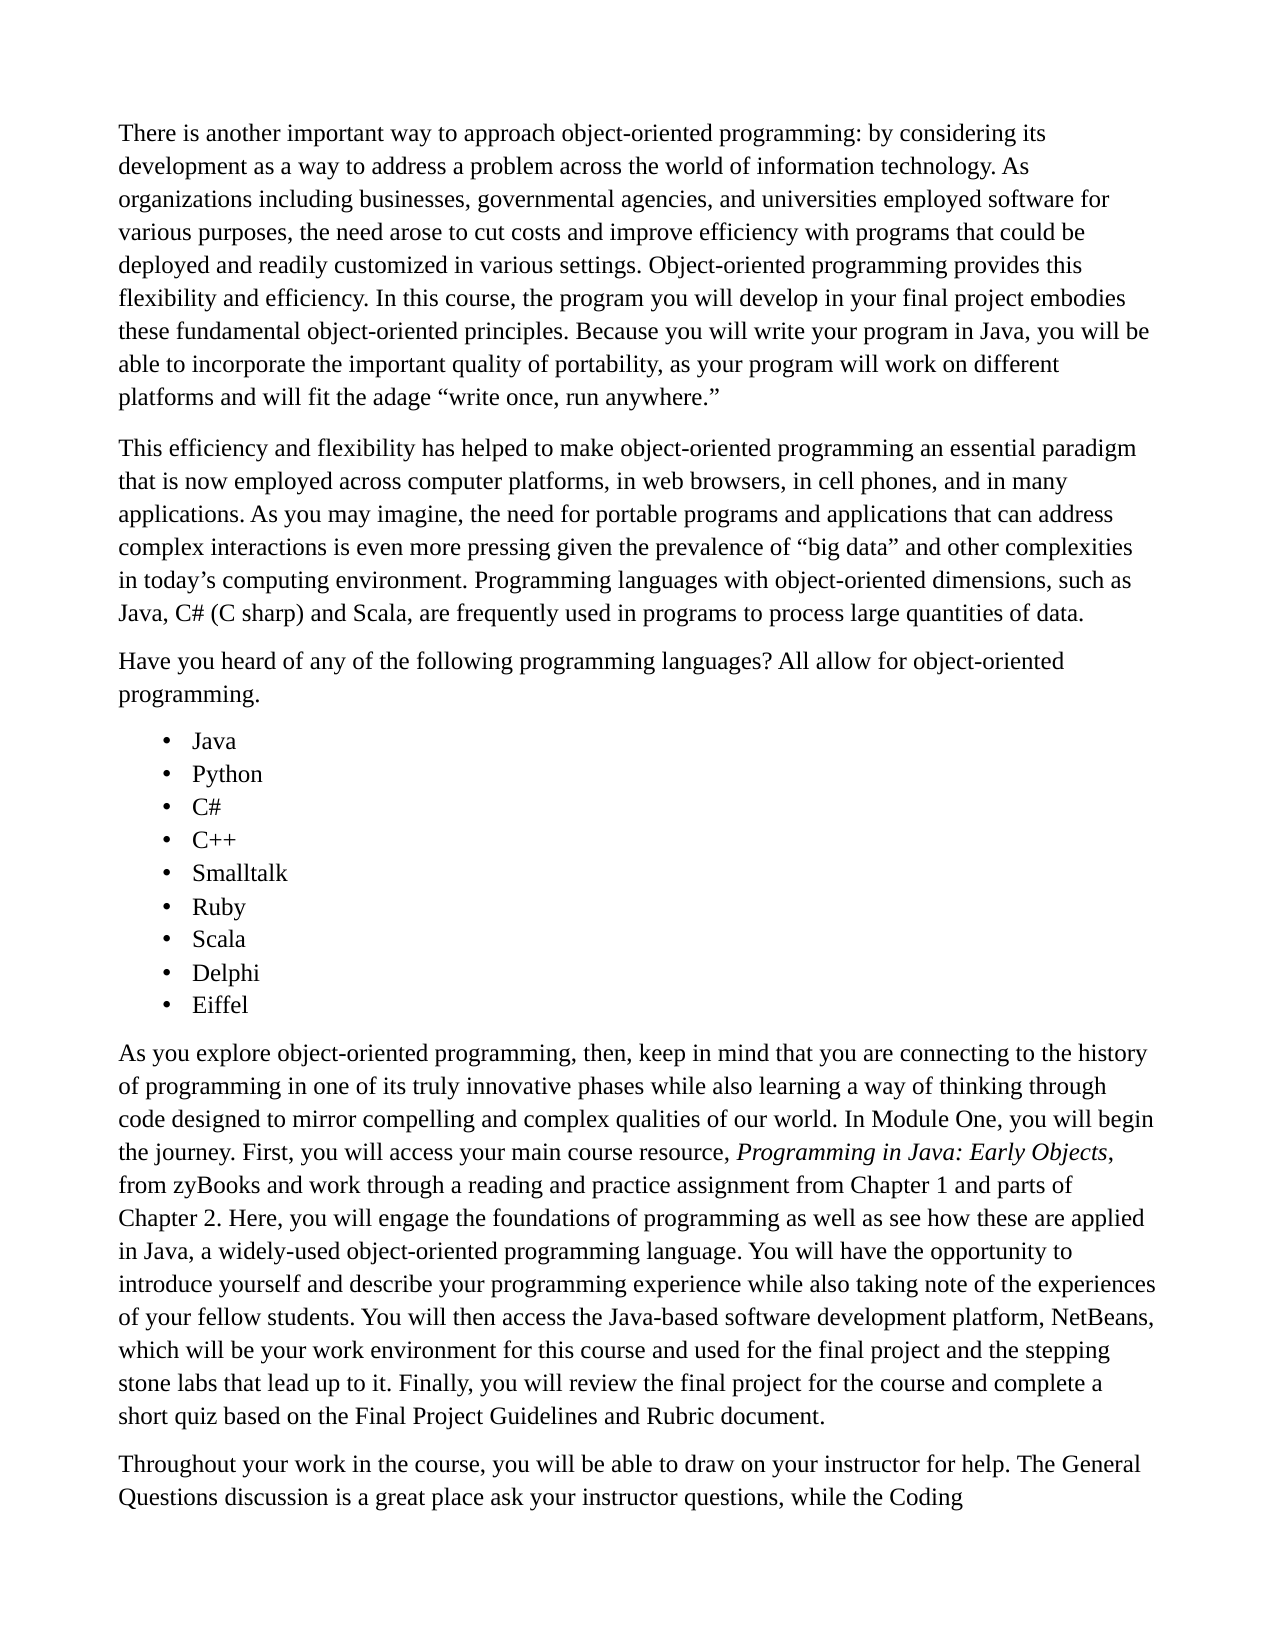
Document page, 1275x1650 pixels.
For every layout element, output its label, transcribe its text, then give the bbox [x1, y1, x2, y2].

text This efficiency and flexibility has helped to make object-oriented programming an essential paradigm that is now employed across computer platforms, in web browsers, in cell phones, and in many applications. As you may imagine, the need for portable programs and applications that can address complex interactions is even more pressing given the prevalence of “big data” and other complexities in today’s computing environment. Programming languages with object-oriented dimensions, such as Java, C# (C sharp) and Scala, are frequently used in programs to process large quantities of data. [118, 433, 1157, 627]
list C++ [162, 826, 1157, 854]
list Delphi [162, 958, 1157, 986]
text As you explore object-oriented programming, then, keep in mind that you are connecting to the history of programming in one of its truly innovative phases while also learning a way of thinking through code designed to mirror compelling and complex qualities of our world. In Module One, you will begin the journey. First, you will access your main course resource, Programming in Java: Early Objects, from zyBooks and work through a reading and practice assignment from Chapter 1 and parts of Chapter 2. Here, you will engage the foundations of programming as well as see how these are applied in Java, a widely-used object-oriented programming language. You will have the opportunity to introduce yourself and describe your programming experience while also taking note of the experiences of your fellow students. You will then access the Java-based software development platform, NetBeans, which will be your work environment for this course and used for the final project and the stepping stone labs that lead up to it. Finally, you will review the final project for the course and complete a short quiz based on the Final Project Guidelines and Rubric document. [118, 1038, 1157, 1430]
list Eiffel [162, 991, 1157, 1019]
list Java [162, 726, 1157, 755]
text Have you heard of any of the following programming languages? All allow for object-oriented programming. [118, 646, 1157, 708]
list Scala [162, 924, 1157, 953]
text There is another important way to approach object-oriented programming: by considering its development as a way to address a problem across the world of information technology. As organizations including businesses, governmental agencies, and universities employed software for various purposes, the need arose to cut costs and improve efficiency with programs that could be deployed and readily customized in various settings. Object-oriented programming provides this flexibility and efficiency. In this course, the program you will develop in your final project embodies these fundamental object-oriented principles. Because you will write your program in Java, you will be able to incorporate the important quality of portability, as your program will work on different platforms and will fit the adage “write once, run anywhere.” [118, 118, 1157, 411]
text Throughout your work in the course, you will be able to draw on your instructor for help. The General Questions discussion is a great place ask your instructor questions, while the Coding [118, 1449, 1157, 1511]
list Ruby [162, 892, 1157, 920]
list Smalltalk [162, 858, 1157, 887]
list C# [162, 792, 1157, 821]
list Python [162, 759, 1157, 788]
